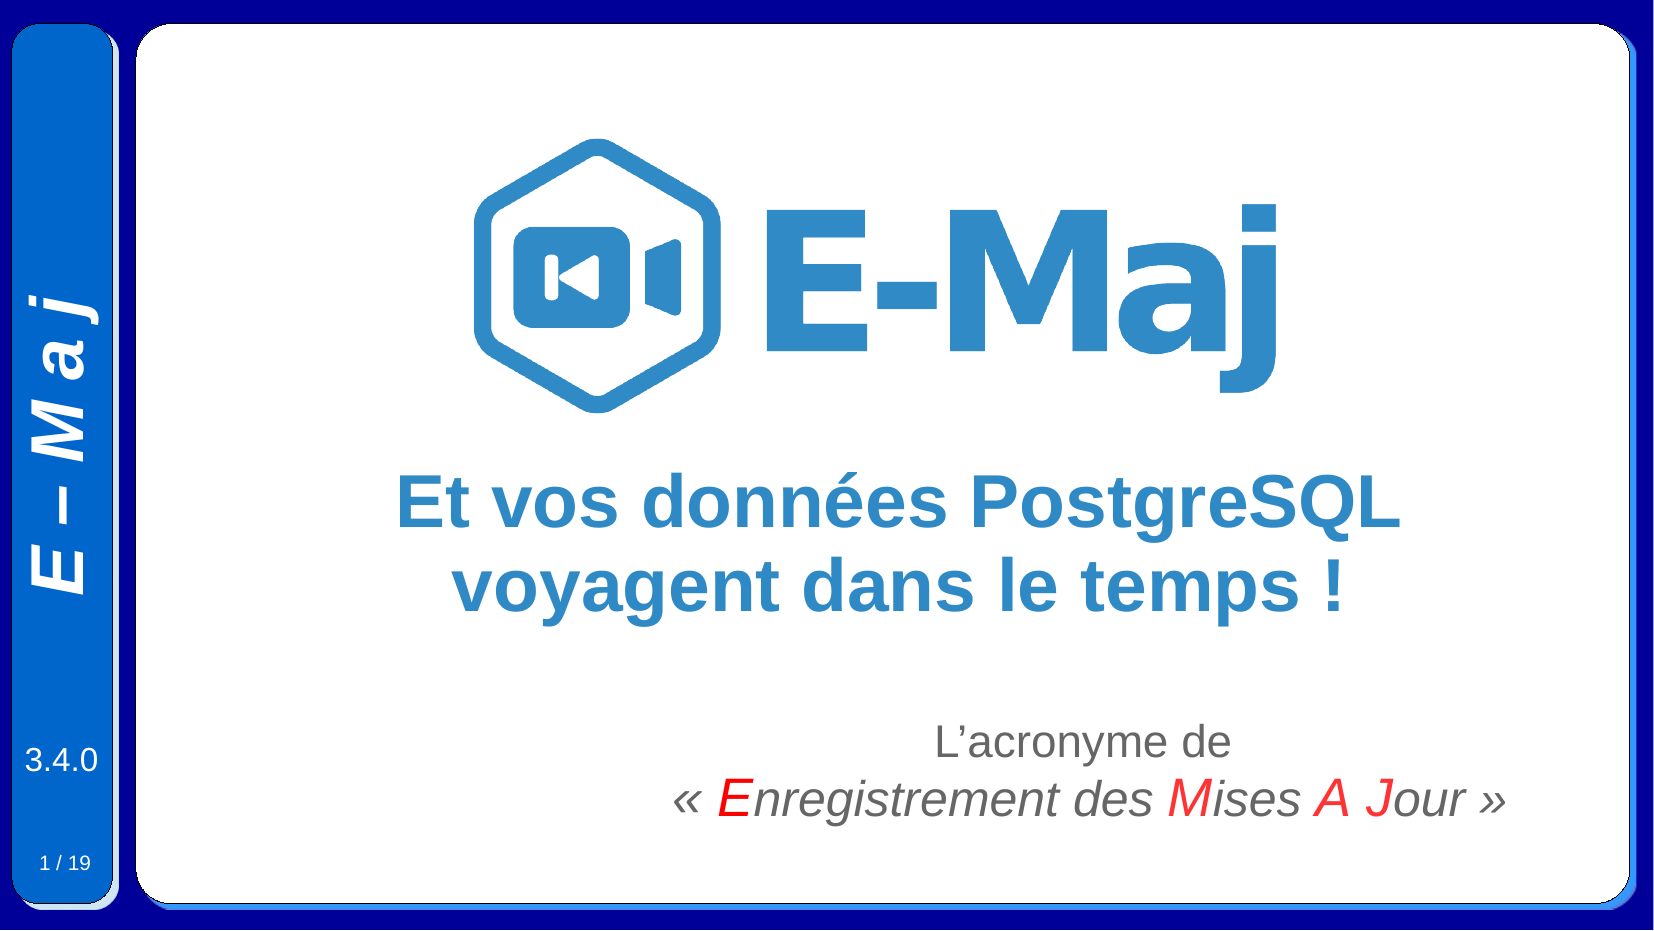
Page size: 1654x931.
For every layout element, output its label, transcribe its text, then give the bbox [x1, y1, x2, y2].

text_box L’acronyme de « Enregistrement des Mises A Jour » [602, 708, 1577, 875]
subtitle Et vos données PostgreSQL voyagent dans le temps ! [194, 366, 1570, 832]
picture [472, 137, 1276, 414]
